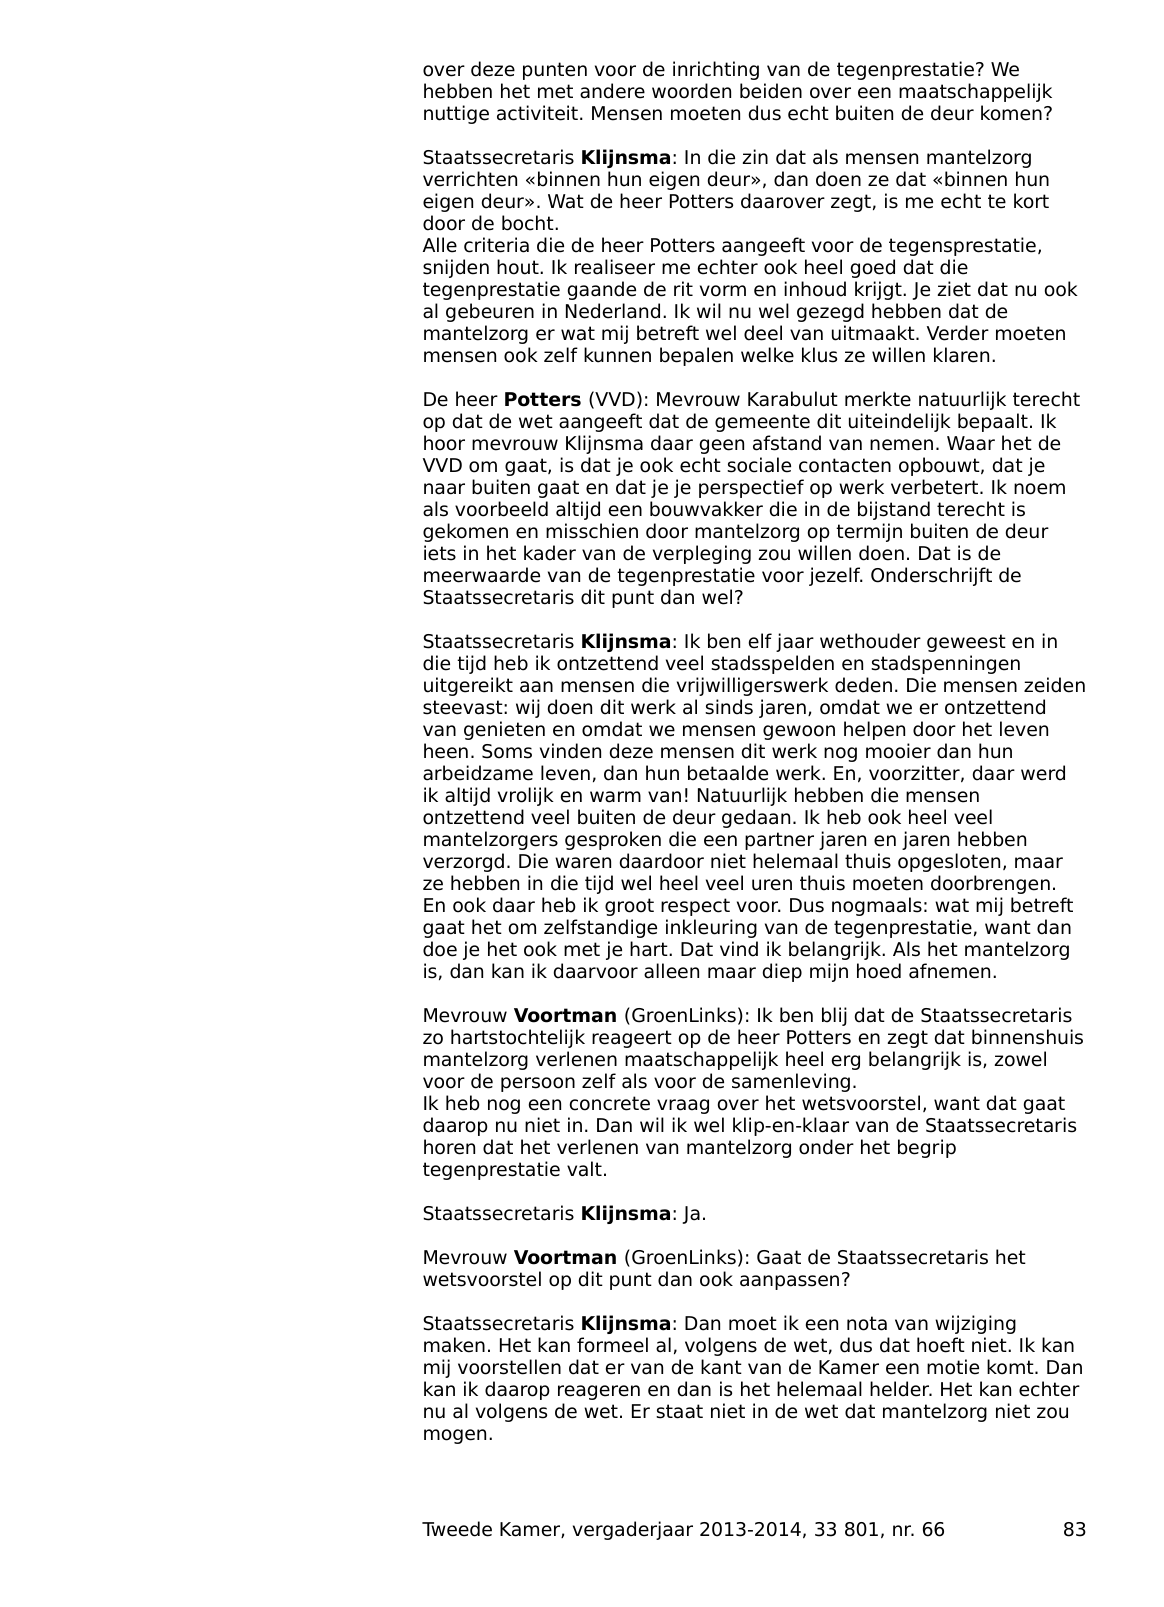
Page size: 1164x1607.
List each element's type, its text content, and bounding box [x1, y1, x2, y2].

text Alle criteria die de heer Potters aangeeft voor de tegensprestatie, snijden hout. Ik realiseer me echter ook heel goed dat die tegenprestatie gaande de rit vorm en inhoud krijgt. Je ziet dat nu ook al gebeuren in Nederland. Ik wil nu wel gezegd hebben dat de mantelzorg er wat mij betreft wel deel van uitmaakt. Verder moeten mensen ook zelf kunnen bepalen welke klus ze willen klaren. [422, 235, 1087, 367]
text Ik heb nog een concrete vraag over het wetsvoorstel, want dat gaat daarop nu niet in. Dan wil ik wel klip-en-klaar van de Staatssecretaris horen dat het verlenen van mantelzorg onder het begrip tegenprestatie valt. [422, 1093, 1087, 1181]
text Mevrouw Voortman (GroenLinks): Ik ben blij dat de Staatssecretaris zo hartstochtelijk reageert op de heer Potters en zegt dat binnenshuis mantelzorg verlenen maatschappelijk heel erg belangrijk is, zowel voor de persoon zelf als voor de samenleving. [422, 1005, 1087, 1093]
text Staatssecretaris Klijnsma: In die zin dat als mensen mantelzorg verrichten «binnen hun eigen deur», dan doen ze dat «binnen hun eigen deur». Wat de heer Potters daarover zegt, is me echt te kort door de bocht. [422, 147, 1087, 235]
text Staatssecretaris Klijnsma: Dan moet ik een nota van wijziging maken. Het kan formeel al, volgens de wet, dus dat hoeft niet. Ik kan mij voorstellen dat er van de kant van de Kamer een motie komt. Dan kan ik daarop reageren en dan is het helemaal helder. Het kan echter nu al volgens de wet. Er staat niet in de wet dat mantelzorg niet zou mogen. [422, 1313, 1087, 1445]
text over deze punten voor de inrichting van de tegenprestatie? We hebben het met andere woorden beiden over een maatschappelijk nuttige activiteit. Mensen moeten dus echt buiten de deur komen? [422, 59, 1087, 125]
text De heer Potters (VVD): Mevrouw Karabulut merkte natuurlijk terecht op dat de wet aangeeft dat de gemeente dit uiteindelijk bepaalt. Ik hoor mevrouw Klijnsma daar geen afstand van nemen. Waar het de VVD om gaat, is dat je ook echt sociale contacten opbouwt, dat je naar buiten gaat en dat je je perspectief op werk verbetert. Ik noem als voorbeeld altijd een bouwvakker die in de bijstand terecht is gekomen en misschien door mantelzorg op termijn buiten de deur iets in het kader van de verpleging zou willen doen. Dat is de meerwaarde van de tegenprestatie voor jezelf. Onderschrijft de Staatssecretaris dit punt dan wel? [422, 389, 1087, 609]
text Staatssecretaris Klijnsma: Ja. [422, 1203, 1087, 1225]
text Mevrouw Voortman (GroenLinks): Gaat de Staatssecretaris het wetsvoorstel op dit punt dan ook aanpassen? [422, 1247, 1087, 1291]
text Staatssecretaris Klijnsma: Ik ben elf jaar wethouder geweest en in die tijd heb ik ontzettend veel stadsspelden en stadspenningen uitgereikt aan mensen die vrijwilligerswerk deden. Die mensen zeiden steevast: wij doen dit werk al sinds jaren, omdat we er ontzettend van genieten en omdat we mensen gewoon helpen door het leven heen. Soms vinden deze mensen dit werk nog mooier dan hun arbeidzame leven, dan hun betaalde werk. En, voorzitter, daar werd ik altijd vrolijk en warm van! Natuurlijk hebben die mensen ontzettend veel buiten de deur gedaan. Ik heb ook heel veel mantelzorgers gesproken die een partner jaren en jaren hebben verzorgd. Die waren daardoor niet helemaal thuis opgesloten, maar ze hebben in die tijd wel heel veel uren thuis moeten doorbrengen. En ook daar heb ik groot respect voor. Dus nogmaals: wat mij betreft gaat het om zelfstandige inkleuring van de tegenprestatie, want dan doe je het ook met je hart. Dat vind ik belangrijk. Als het mantelzorg is, dan kan ik daarvoor alleen maar diep mijn hoed afnemen. [422, 631, 1087, 983]
